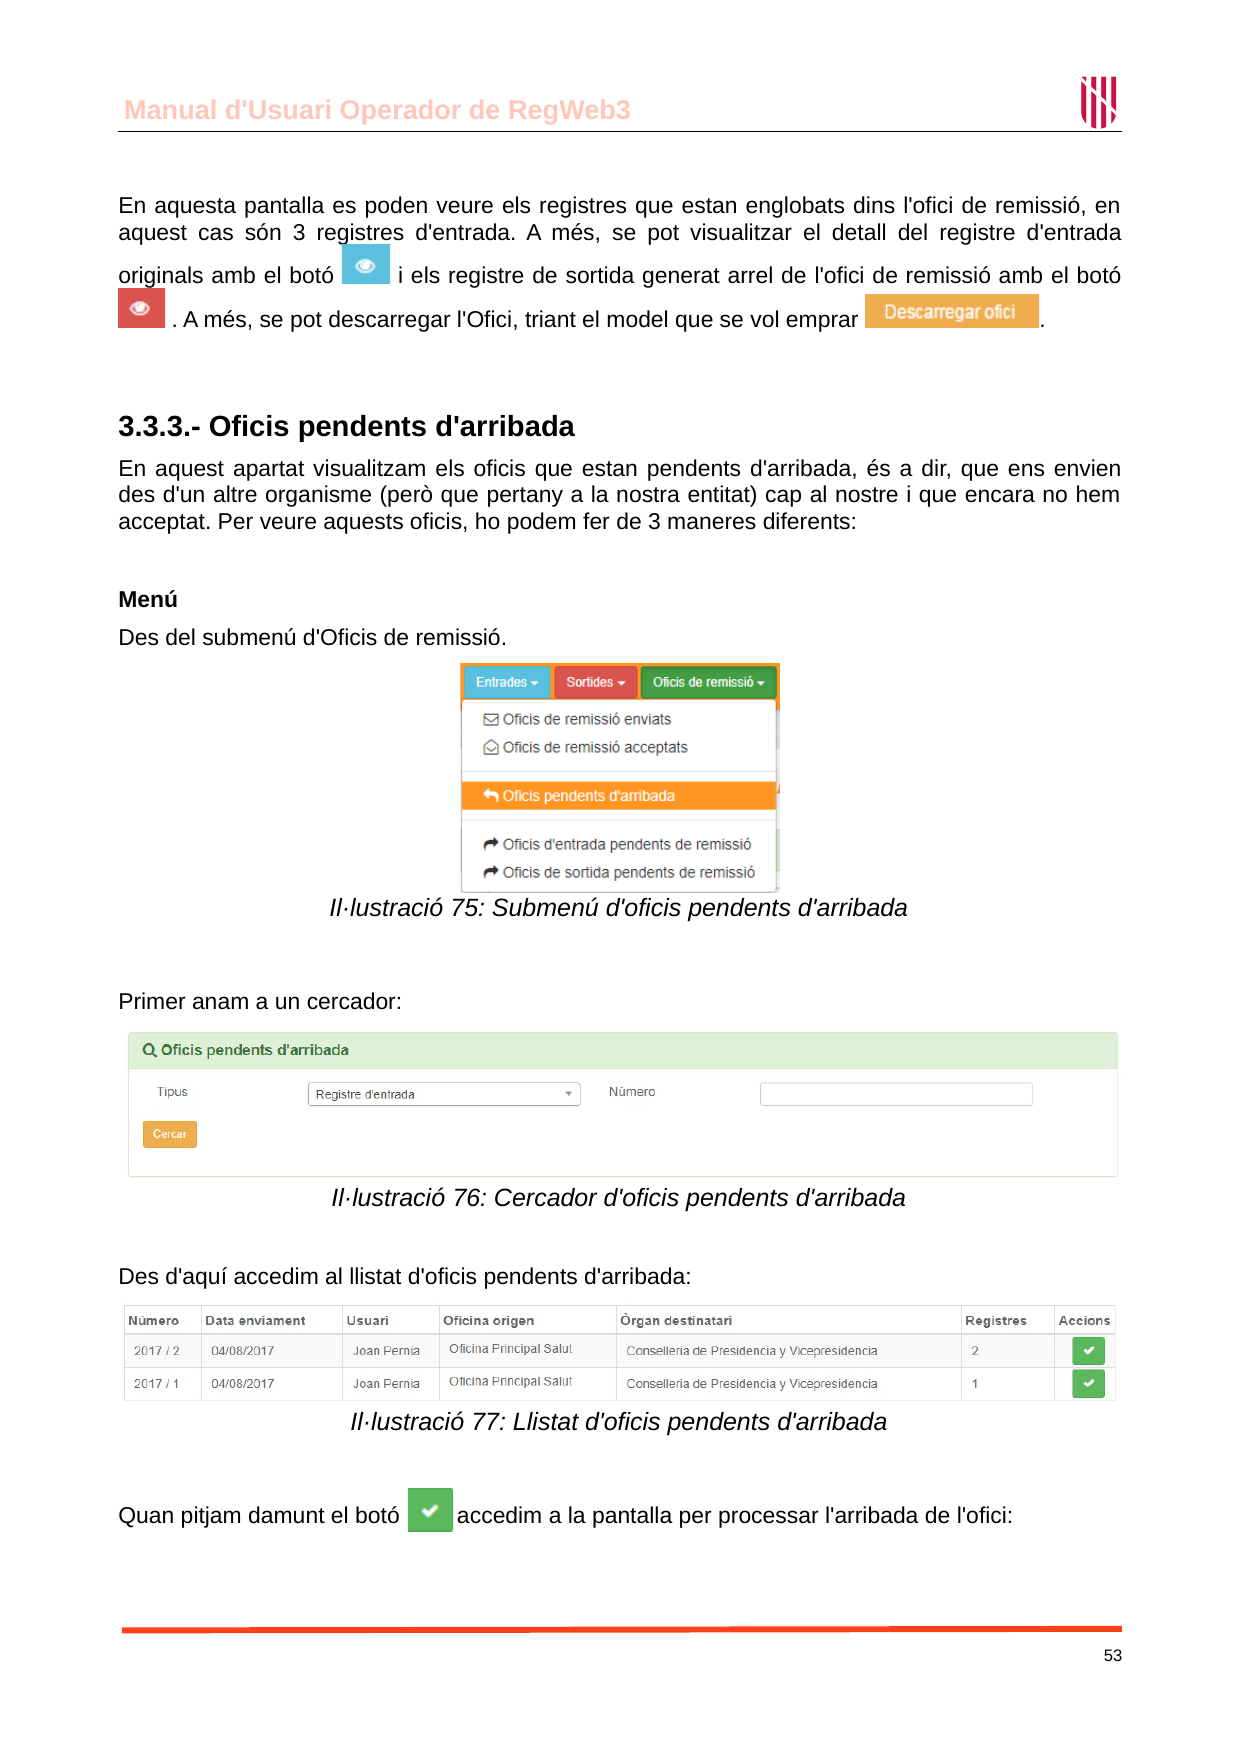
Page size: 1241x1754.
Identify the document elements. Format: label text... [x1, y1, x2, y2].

text En aquesta pantalla es poden veure els registres que estan englobats dins l'ofici de remissió, en aquest cas són 3 registres d'entrada. A més, se pot visualitzar el detall del registre d'entrada originals amb el botó i els registre de sortida generat arrel de l'ofici de remissió amb el botó . A més, se pot descarregar l'Ofici, triant el model que se vol emprar . [118, 192, 1122, 333]
text Quan pitjam damunt el botó [118, 1502, 407, 1529]
picture [118, 1026, 1123, 1183]
picture [1078, 74, 1119, 130]
picture [118, 1301, 1123, 1408]
subtitle Oficis pendents d'arribada [118, 409, 1122, 443]
text Des d'aquí accedim al llistat d'oficis pendents d'arribada: [118, 1263, 1122, 1289]
text Il·lustració 76: Cercador d'oficis pendents d'arribada [118, 1183, 1122, 1211]
picture [407, 1488, 454, 1532]
text Menú [118, 586, 1122, 612]
text En aquest apartat visualitzam els oficis que estan pendents d'arribada, és a dir, que ens envien des d'un altre organisme (però que pertany a la nostra entitat) cap al nostre i que encara no hem acceptat. Per veure aquests oficis, ho podem fer de 3 maneres diferents: [118, 455, 1122, 534]
text Des del submenú d'Oficis de remissió. [118, 624, 1122, 651]
text Il·lustració 77: Llistat d'oficis pendents d'arribada [118, 1408, 1122, 1436]
text Primer anam a un cercador: [118, 988, 1122, 1014]
text Il·lustració 75: Submenú d'oficis pendents d'arribada [118, 676, 1122, 922]
text accedim a la pantalla per processar l'arribada de l'ofici: [454, 1502, 1122, 1529]
